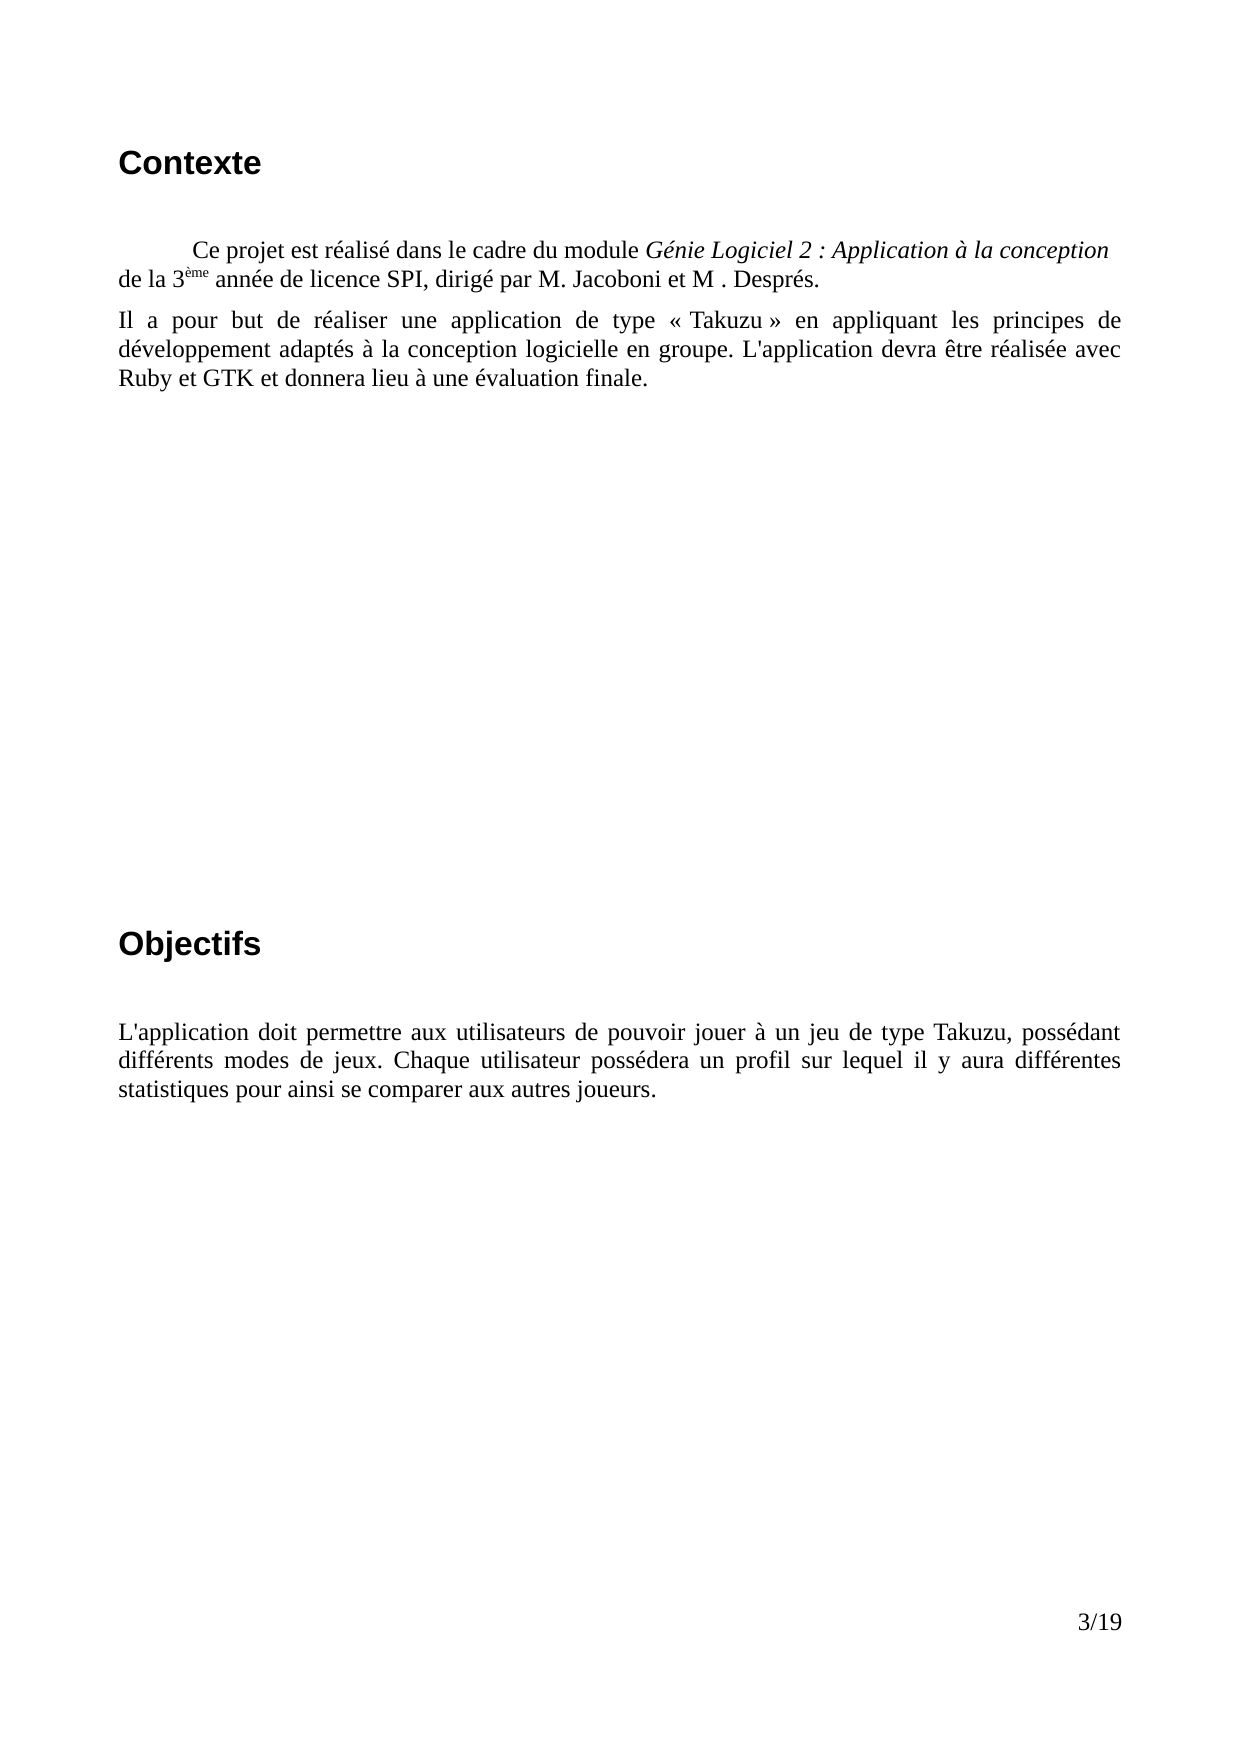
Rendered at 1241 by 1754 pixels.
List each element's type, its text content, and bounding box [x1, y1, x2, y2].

text L'application doit permettre aux utilisateurs de pouvoir jouer à un jeu de type Takuzu, possédant différents modes de jeux. Chaque utilisateur possédera un profil sur lequel il y aura différentes statistiques pour ainsi se comparer aux autres joueurs. [118, 1017, 1122, 1103]
subtitle Objectifs [118, 924, 1122, 963]
text Il a pour but de réaliser une application de type « Takuzu » en appliquant les principes de développement adaptés à la conception logicielle en groupe. L'application devra être réalisée avec Ruby et GTK et donnera lieu à une évaluation finale. [118, 306, 1122, 392]
text Ce projet est réalisé dans le cadre du module Génie Logiciel 2 : Application à la conception de la 3ème année de licence SPI, dirigé par M. Jacoboni et M . Després. [118, 236, 1122, 293]
subtitle Contexte [118, 143, 1122, 182]
